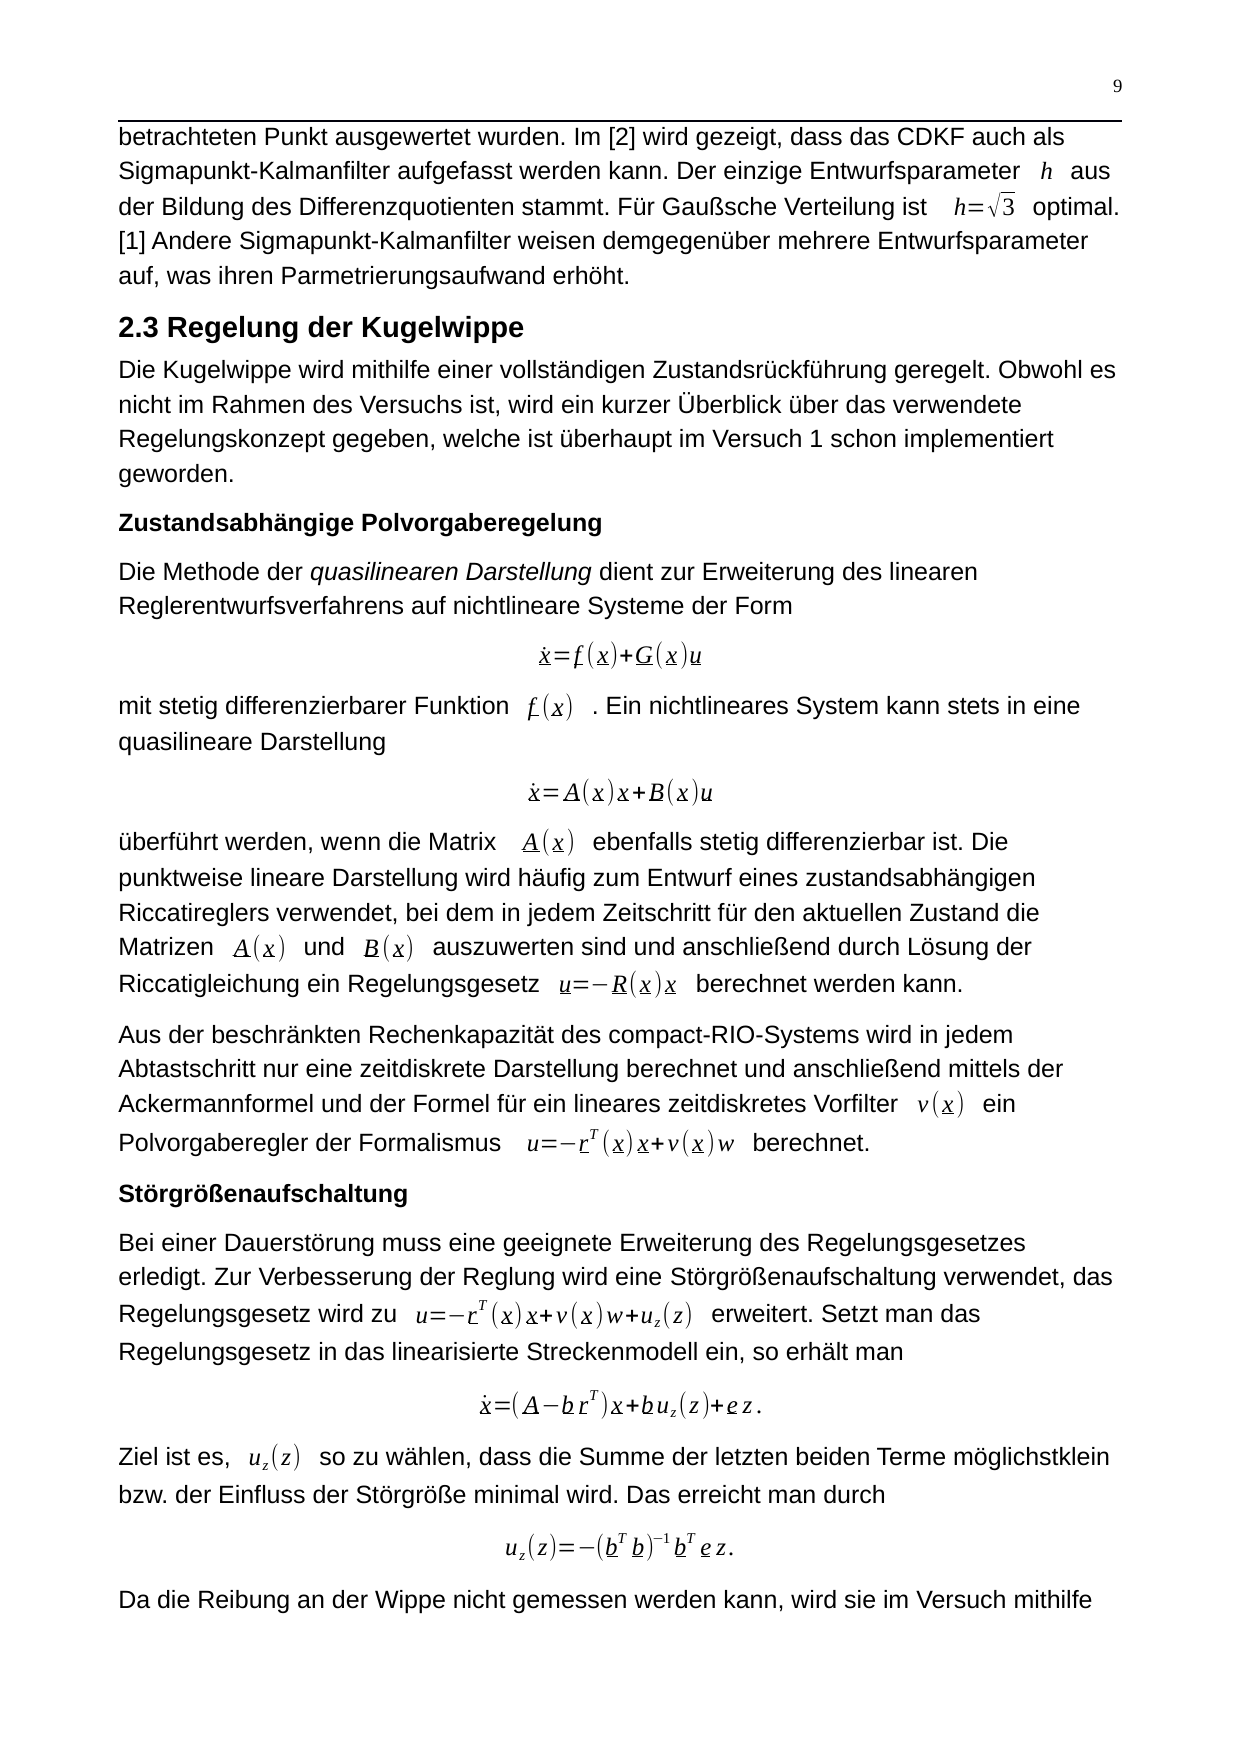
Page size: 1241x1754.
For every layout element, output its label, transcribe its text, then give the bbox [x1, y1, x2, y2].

text Zustandsabhängige Polvorgaberegelung [118, 508, 1122, 537]
text überführt werden, wenn die Matrix ebenfalls stetig differenzierbar ist. Die punktweise lineare Darstellung wird häufig zum Entwurf eines zustandsabhängigen Riccatireglers verwendet, bei dem in jedem Zeitschritt für den aktuellen Zustand die Matrizenundauszuwerten sind und anschließend durch Lösung der Riccatigleichung ein Regelungsgesetzberechnet werden kann. [118, 827, 1122, 999]
text Die Methode der quasilinearen Darstellung dient zur Erweiterung des linearen Reglerentwurfsverfahrens auf nichtlineare Systeme der Form [118, 557, 1122, 620]
text Ziel ist es,so zu wählen, dass die Summe der letzten beiden Terme möglichstklein bzw. der Einfluss der Störgröße minimal wird. Das erreicht man durch [118, 1442, 1122, 1509]
text mit stetig differenzierbarer Funktion. Ein nichtlineares System kann stets in eine quasilineare Darstellung [118, 691, 1122, 756]
text Da die Reibung an der Wippe nicht gemessen werden kann, wird sie im Versuch mithilfe [118, 1585, 1122, 1613]
title 2.3 Regelung der Kugelwippe [118, 310, 1122, 343]
text Bei einer Dauerstörung muss eine geeignete Erweiterung des Regelungsgesetzes erledigt. Zur Verbesserung der Reglung wird eine Störgrößenaufschaltung verwendet, das Regelungsgesetz wird zuerweitert. Setzt man das Regelungsgesetz in das linearisierte Streckenmodell ein, so erhält man [118, 1228, 1122, 1366]
text Die Kugelwippe wird mithilfe einer vollständigen Zustandsrückführung geregelt. Obwohl es nicht im Rahmen des Versuchs ist, wird ein kurzer Überblick über das verwendete Regelungskonzept gegeben, welche ist überhaupt im Versuch 1 schon implementiert geworden. [118, 355, 1122, 487]
text Aus der beschränkten Rechenkapazität des compact-RIO-Systems wird in jedem Abtastschritt nur eine zeitdiskrete Darstellung berechnet und anschließend mittels der Ackermannformel und der Formel für ein lineares zeitdiskretes Vorfilterein Polvorgaberegler der Formalismus berechnet. [118, 1020, 1122, 1158]
text betrachteten Punkt ausgewertet wurden. Im [2] wird gezeigt, dass das CDKF auch als Sigmapunkt-Kalmanfilter aufgefasst werden kann. Der einzige Entwurfsparameteraus der Bildung des Differenzquotienten stammt. Für Gaußsche Verteilung ist optimal. [1] Andere Sigmapunkt-Kalmanfilter weisen demgegenüber mehrere Entwurfsparameter auf, was ihren Parmetrierungsaufwand erhöht. [118, 122, 1122, 289]
text Störgrößenaufschaltung [118, 1178, 1122, 1207]
